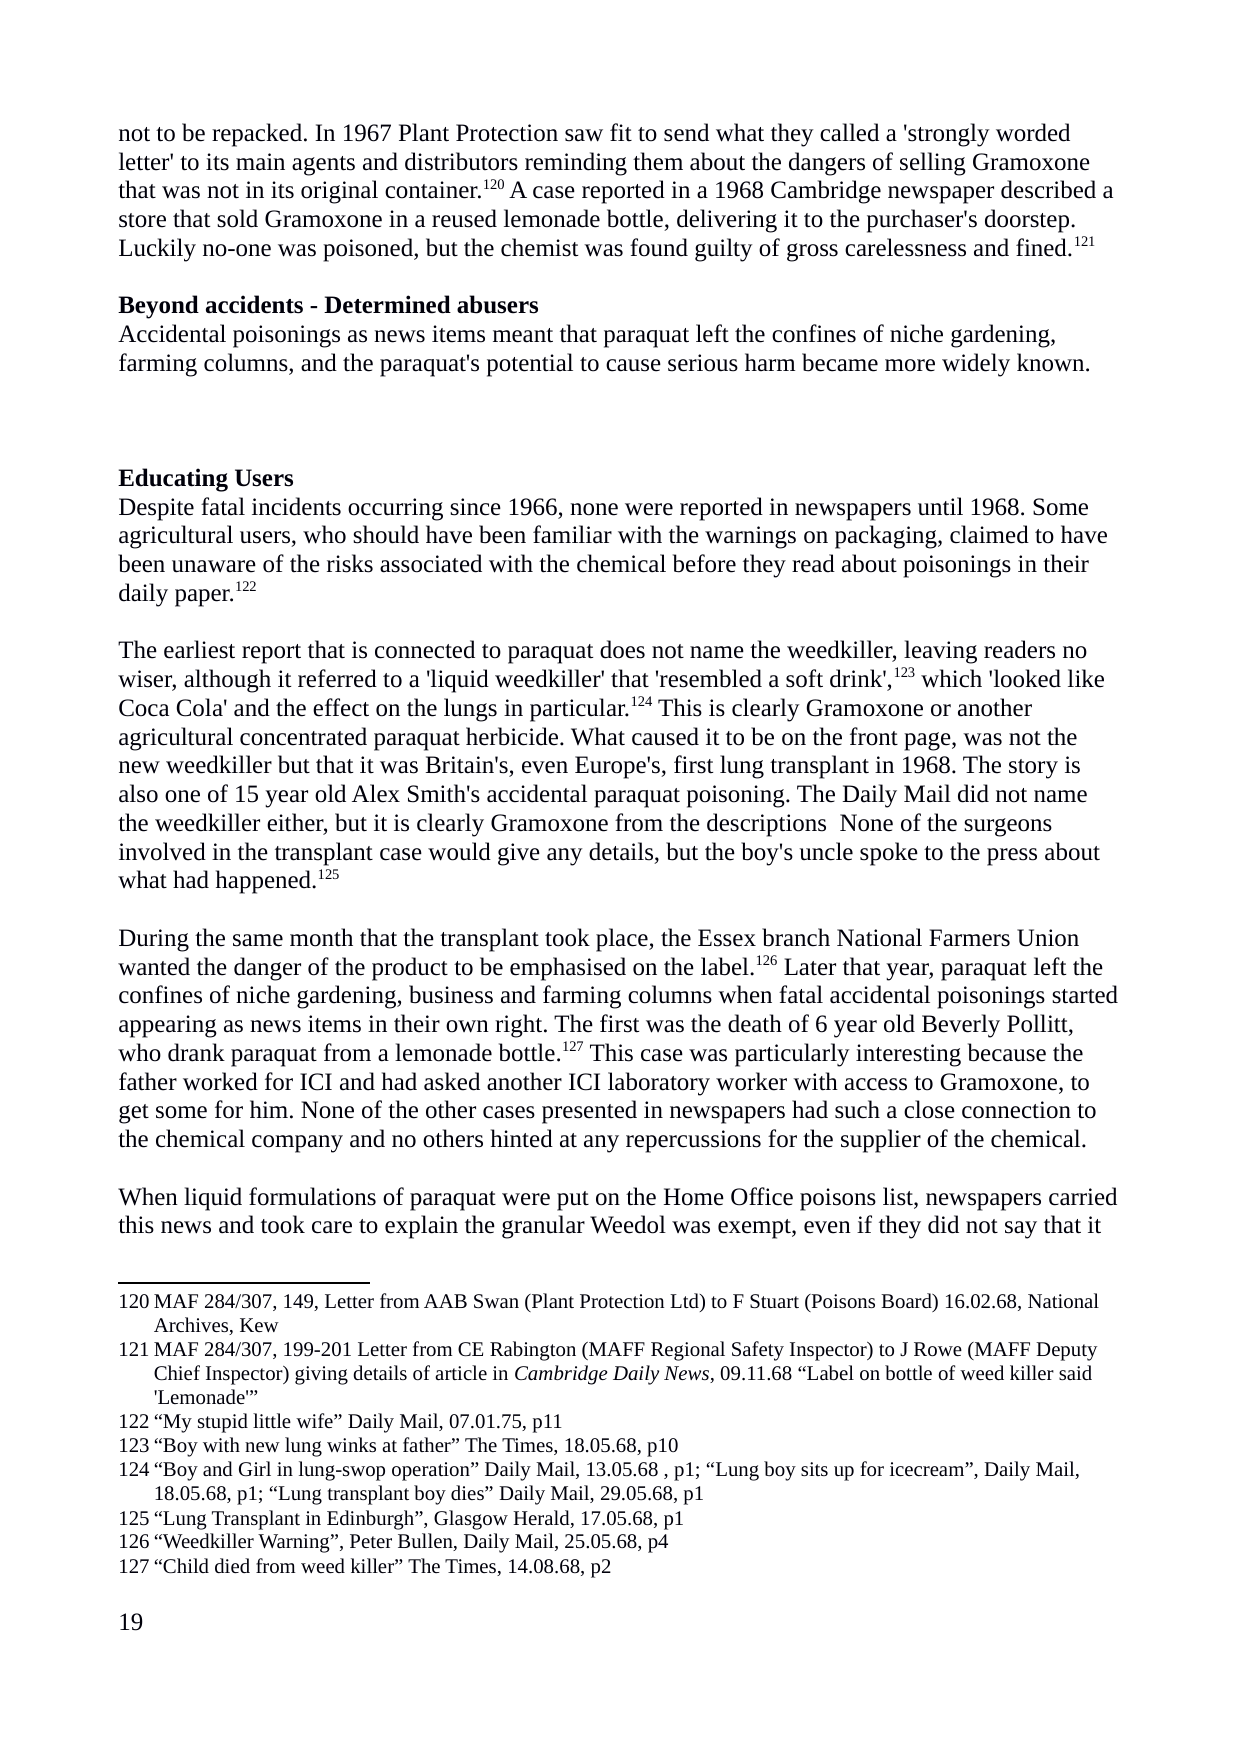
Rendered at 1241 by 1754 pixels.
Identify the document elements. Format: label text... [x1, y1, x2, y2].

text MAF 284/307, 149, Letter from AAB Swan (Plant Protection Ltd) to F Stuart (Poisons Board) 16.02.68, National Archives, Kew [118, 1289, 1122, 1337]
text Despite fatal incidents occurring since 1966, none were reported in newspapers until 1968. Some agricultural users, who should have been familiar with the warnings on packaging, claimed to have been unaware of the risks associated with the chemical before they read about poisonings in their daily paper. [118, 492, 1122, 607]
text Beyond accidents - Determined abusers [118, 291, 1122, 319]
text “Child died from weed killer” The Times, 14.08.68, p2 [118, 1553, 1122, 1578]
text The earliest report that is connected to paraquat does not name the weedkiller, leaving readers no wiser, although it referred to a 'liquid weedkiller' that 'resembled a soft drink', which 'looked like Coca Cola' and the effect on the lungs in particular. This is clearly Gramoxone or another agricultural concentrated paraquat herbicide. What caused it to be on the front page, was not the new weedkiller but that it was Britain's, even Europe's, first lung transplant in 1968. The story is also one of 15 year old Alex Smith's accidental paraquat poisoning. The Daily Mail did not name the weedkiller either, but it is clearly Gramoxone from the descriptions None of the surgeons involved in the transplant case would give any details, but the boy's uncle spoke to the press about what had happened. [118, 636, 1122, 894]
text “Weedkiller Warning”, Peter Bullen, Daily Mail, 25.05.68, p4 [118, 1529, 1122, 1553]
text “Boy with new lung winks at father” The Times, 18.05.68, p10 [118, 1433, 1122, 1457]
text When liquid formulations of paraquat were put on the Home Office poisons list, newspapers carried this news and took care to explain the granular Weedol was exempt, even if they did not say that it [118, 1182, 1122, 1239]
text “My stupid little wife” Daily Mail, 07.01.75, p11 [118, 1409, 1122, 1433]
text “Lung Transplant in Edinburgh”, Glasgow Herald, 17.05.68, p1 [118, 1505, 1122, 1529]
text During the same month that the transplant took place, the Essex branch National Farmers Union wanted the danger of the product to be emphasised on the label. Later that year, paraquat left the confines of niche gardening, business and farming columns when fatal accidental poisonings started appearing as news items in their own right. The first was the death of 6 year old Beverly Pollitt, who drank paraquat from a lemonade bottle. This case was particularly interesting because the father worked for ICI and had asked another ICI laboratory worker with access to Gramoxone, to get some for him. None of the other cases presented in newspapers had such a close connection to the chemical company and no others hinted at any repercussions for the supplier of the chemical. [118, 923, 1122, 1153]
text Educating Users [118, 463, 1122, 492]
text “Boy and Girl in lung-swop operation” Daily Mail, 13.05.68 , p1; “Lung boy sits up for icecream”, Daily Mail, 18.05.68, p1; “Lung transplant boy dies” Daily Mail, 29.05.68, p1 [118, 1457, 1122, 1505]
text MAF 284/307, 199-201 Letter from CE Rabington (MAFF Regional Safety Inspector) to J Rowe (MAFF Deputy Chief Inspector) giving details of article in Cambridge Daily News, 09.11.68 “Label on bottle of weed killer said 'Lemonade'” [118, 1337, 1122, 1409]
text not to be repacked. In 1967 Plant Protection saw fit to send what they called a 'strongly worded letter' to its main agents and distributors reminding them about the dangers of selling Gramoxone that was not in its original container. A case reported in a 1968 Cambridge newspaper described a store that sold Gramoxone in a reused lemonade bottle, delivering it to the purchaser's doorstep. Luckily no-one was poisoned, but the chemist was found guilty of gross carelessness and fined. [118, 118, 1122, 262]
text Accidental poisonings as news items meant that paraquat left the confines of niche gardening, farming columns, and the paraquat's potential to cause serious harm became more widely known. [118, 319, 1122, 377]
